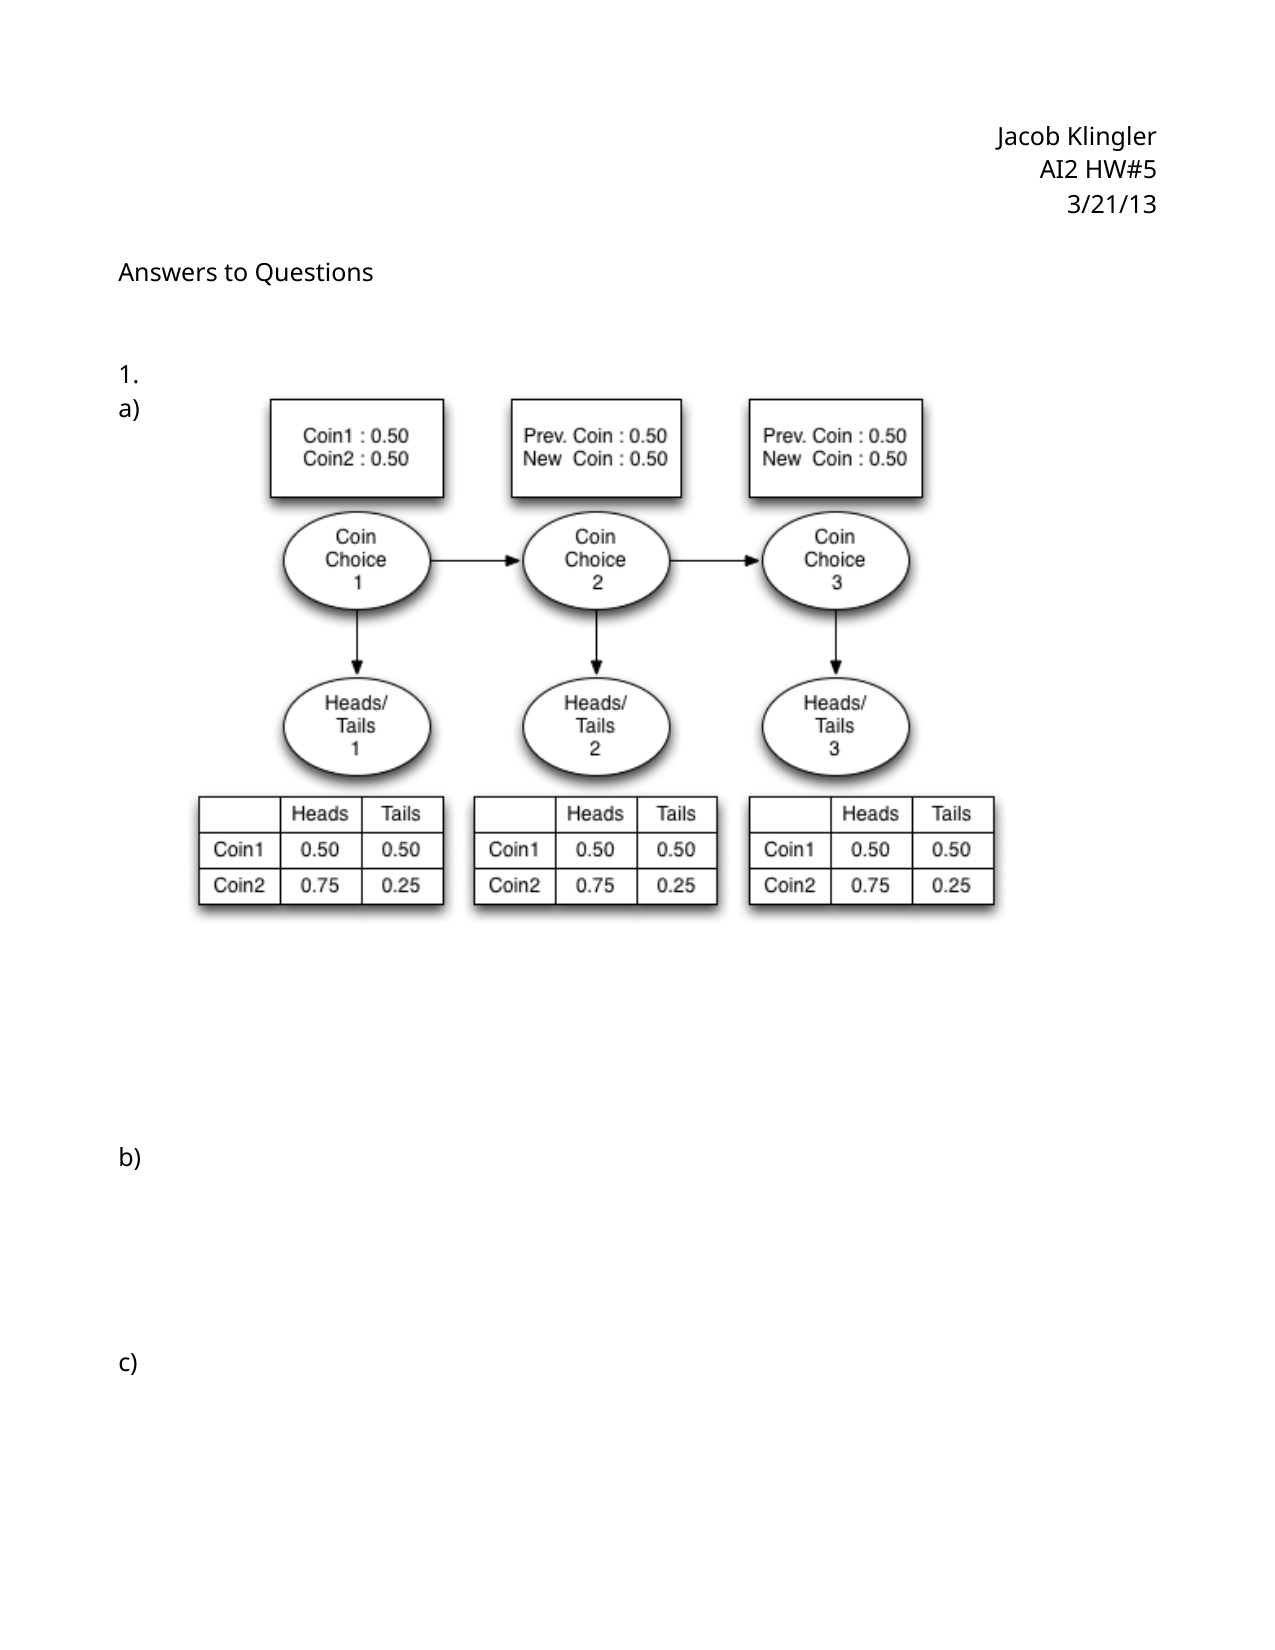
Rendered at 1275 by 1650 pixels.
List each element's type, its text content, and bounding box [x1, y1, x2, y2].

text 1. [118, 357, 1157, 391]
text b) [118, 1140, 1157, 1174]
picture [166, 373, 1026, 943]
text Answers to Questions [118, 254, 1157, 288]
text c) [118, 1344, 1157, 1378]
text 3/21/13 [118, 186, 1157, 220]
text a) [118, 391, 166, 425]
text Jacob Klingler [118, 118, 1157, 152]
text AI2 HW#5 [118, 152, 1157, 186]
text [1026, 391, 1157, 425]
